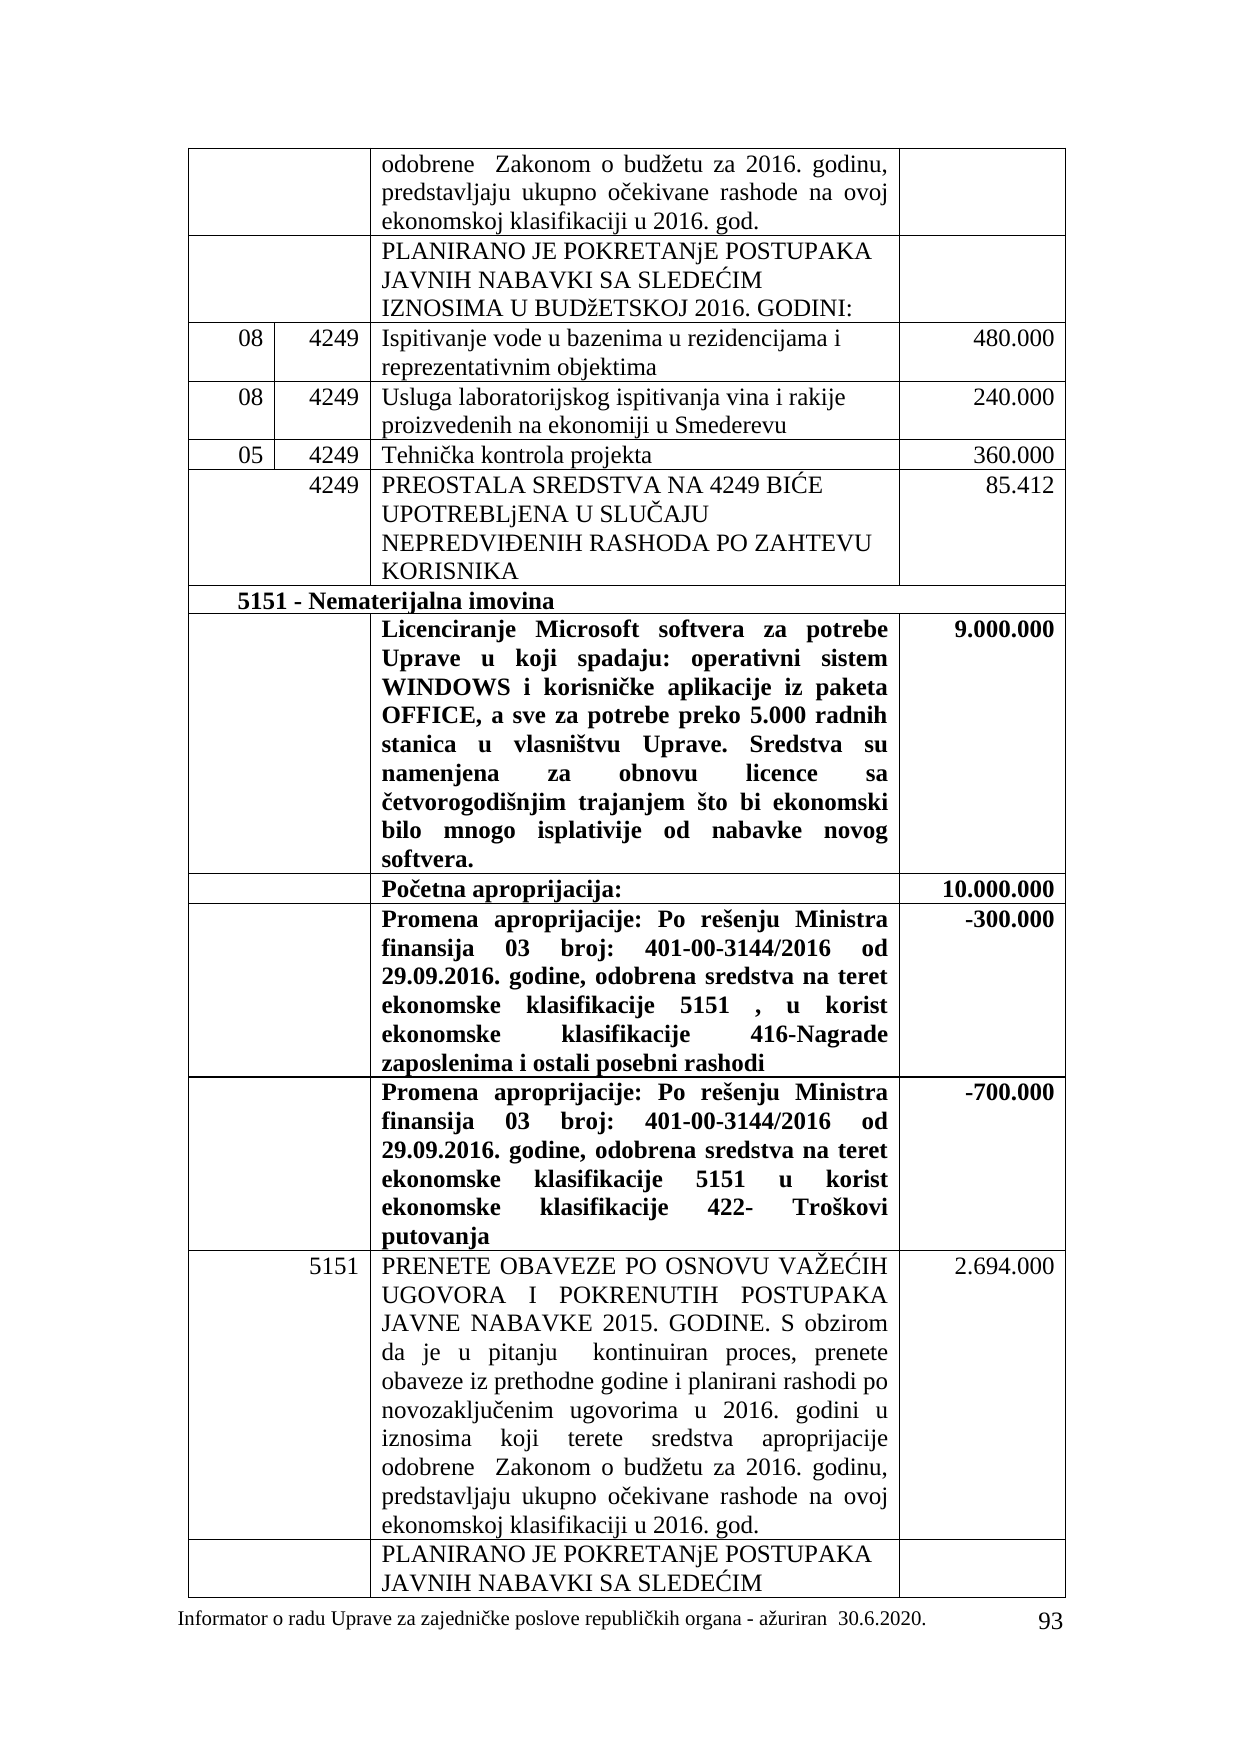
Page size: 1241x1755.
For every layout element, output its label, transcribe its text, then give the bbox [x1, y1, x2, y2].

table_cell PRENETE OBAVEZE PO OSNOVU VAŽEĆIH UGOVORA I POKRENUTIH POSTUPAKA JAVNE NABAVKE 2015. GODINE. S obzirom da je u pitanju kontinuiran proces, prenete obaveze iz prethodne godine i planirani rashodi po novozaklјučenim ugovorima u 2016. godini u iznosima koji terete sredstva aproprijacije odobrene Zakonom o budžetu za 2016. godinu, predstavlјaju ukupno očekivane rashode na ovoj ekonomskoj klasifikaciji u 2016. god. [371, 1251, 899, 1538]
table_cell 2.694.000 [900, 1251, 1065, 1538]
table_cell 5151 [189, 1251, 370, 1538]
table_cell Usluga laboratorijskog ispitivanja vina i rakije proizvedenih na ekonomiji u Smederevu [371, 382, 899, 439]
table_cell PLANIRANO JE POKRETANјE POSTUPAKA JAVNIH NABAVKI SA SLEDEĆIM [371, 1540, 899, 1597]
table_cell Početna aproprijacija: [371, 874, 899, 903]
table_cell [189, 904, 370, 1076]
table_cell 480.000 [900, 323, 1065, 381]
table_cell odobrene Zakonom o budžetu za 2016. godinu, predstavlјaju ukupno očekivane rashode na ovoj ekonomskoj klasifikaciji u 2016. god. [371, 149, 899, 235]
table_cell [900, 236, 1065, 322]
table_cell 240.000 [900, 382, 1065, 439]
table_cell [189, 874, 370, 903]
table_cell 10.000.000 [900, 874, 1065, 903]
table_cell Tehnička kontrola projekta [371, 440, 899, 469]
table_cell -700.000 [900, 1078, 1065, 1250]
table_cell [189, 1540, 370, 1597]
table_cell 9.000.000 [900, 614, 1065, 873]
table_cell [189, 1078, 370, 1250]
table_cell [900, 1540, 1065, 1597]
table_cell 05 [189, 440, 274, 469]
table_cell Ispitivanje vode u bazenima u rezidencijama i reprezentativnim objektima [371, 323, 899, 381]
table_cell -300.000 [900, 904, 1065, 1076]
table_cell 4249 [275, 440, 370, 469]
table_cell Promena aproprijacije: Po rešenju Ministra finansija 03 broj: 401-00-3144/2016 od 29.09.2016. godine, odobrena sredstva na teret ekonomske klasifikacije 5151 , u korist ekonomske klasifikacije 416-Nagrade zaposlenima i ostali posebni rashodi [371, 904, 899, 1076]
table_cell Promena aproprijacije: Po rešenju Ministra finansija 03 broj: 401-00-3144/2016 od 29.09.2016. godine, odobrena sredstva na teret ekonomske klasifikacije 5151 u korist ekonomske klasifikacije 422- Troškovi putovanja [371, 1078, 899, 1250]
table_cell [189, 614, 370, 873]
table_cell 4249 [275, 323, 370, 381]
table_cell [189, 236, 370, 322]
table_cell [900, 149, 1065, 235]
table_cell 08 [189, 323, 274, 381]
table_cell PLANIRANO JE POKRETANјE POSTUPAKA JAVNIH NABAVKI SA SLEDEĆIM IZNOSIMA U BUDžETSKOJ 2016. GODINI: [371, 236, 899, 322]
table_cell 08 [189, 382, 274, 439]
table_cell [189, 149, 370, 235]
table_cell PREOSTALA SREDSTVA NA 4249 BIĆE UPOTREBLjENA U SLUČAJU NEPREDVIĐENIH RASHODA PO ZAHTEVU KORISNIKA [371, 470, 899, 585]
table_cell 4249 [275, 382, 370, 439]
table_cell 85.412 [900, 470, 1065, 585]
table_cell 5151 - Nematerijalna imovina [189, 586, 1065, 613]
table_cell 4249 [189, 470, 370, 585]
table_cell Licenciranje Microsoft softvera za potrebe Uprave u koji spadaju: operativni sistem WINDOWS i korisničke aplikacije iz paketa OFFICE, a sve za potrebe preko 5.000 radnih stanica u vlasništvu Uprave. Sredstva su namenjena za obnovu licence sa četvorogodišnjim trajanjem što bi ekonomski bilo mnogo isplativije od nabavke novog softvera. [371, 614, 899, 873]
table_cell 360.000 [900, 440, 1065, 469]
